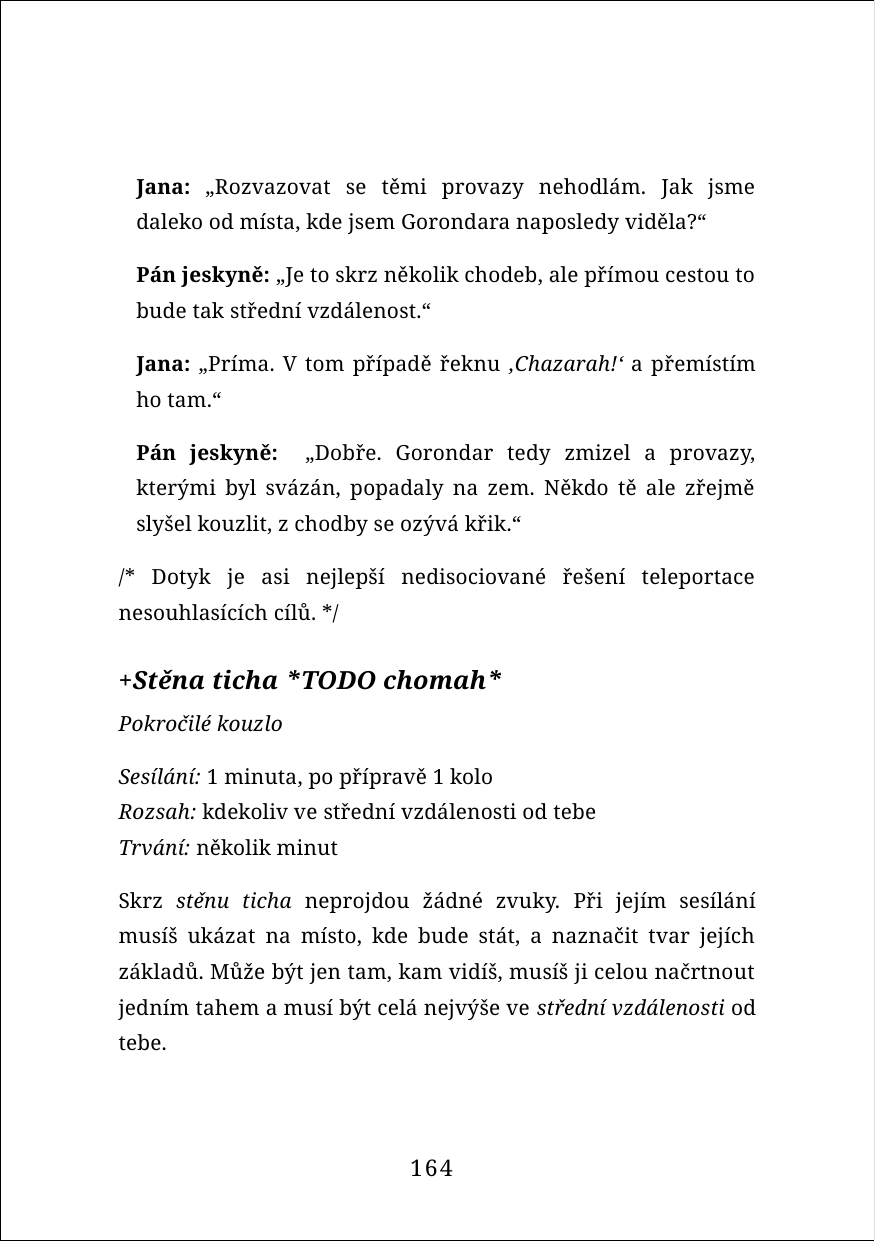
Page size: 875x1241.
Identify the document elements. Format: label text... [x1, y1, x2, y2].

text Skrz stěnu ticha neprojdou žádné zvuky. Při jejím sesílání musíš ukázat na místo, kde bude stát, a naznačit tvar jejích základů. Může být jen tam, kam vidíš, musíš ji celou načrtnout jedním tahem a musí být celá nejvýše ve střední vzdálenosti od tebe. [118, 886, 756, 1057]
text Pán jeskyně: „Dobře. Gorondar tedy zmizel a provazy, kterými byl svázán, popadaly na zem. Někdo tě ale zřejmě slyšel kouzlit, z chodby se ozývá křik.“ [136, 438, 756, 537]
text Jana: „Rozvazovat se těmi provazy nehodlám. Jak jsme daleko od místa, kde jsem Gorondara naposledy viděla?“ [136, 172, 756, 236]
text Pán jeskyně: „Je to skrz několik chodeb, ale přímou cestou to bude tak střední vzdálenost.“ [136, 261, 756, 324]
text /* Dotyk je asi nejlepší nedisociované řešení teleportace nesouhlasících cílů. */ [118, 562, 756, 626]
subtitle +Stěna ticha *TODO chomah* [118, 663, 756, 697]
text Sesílání: 1 minuta, po přípravě 1 kolo Rozsah: kdekoliv ve střední vzdálenosti od tebe Trvání: několik minut [118, 762, 756, 861]
text Jana: „Príma. V tom případě řeknu ‚Chazarah!‘ a přemístím ho tam.“ [136, 349, 756, 413]
text Pokročilé kouzlo [118, 709, 756, 737]
